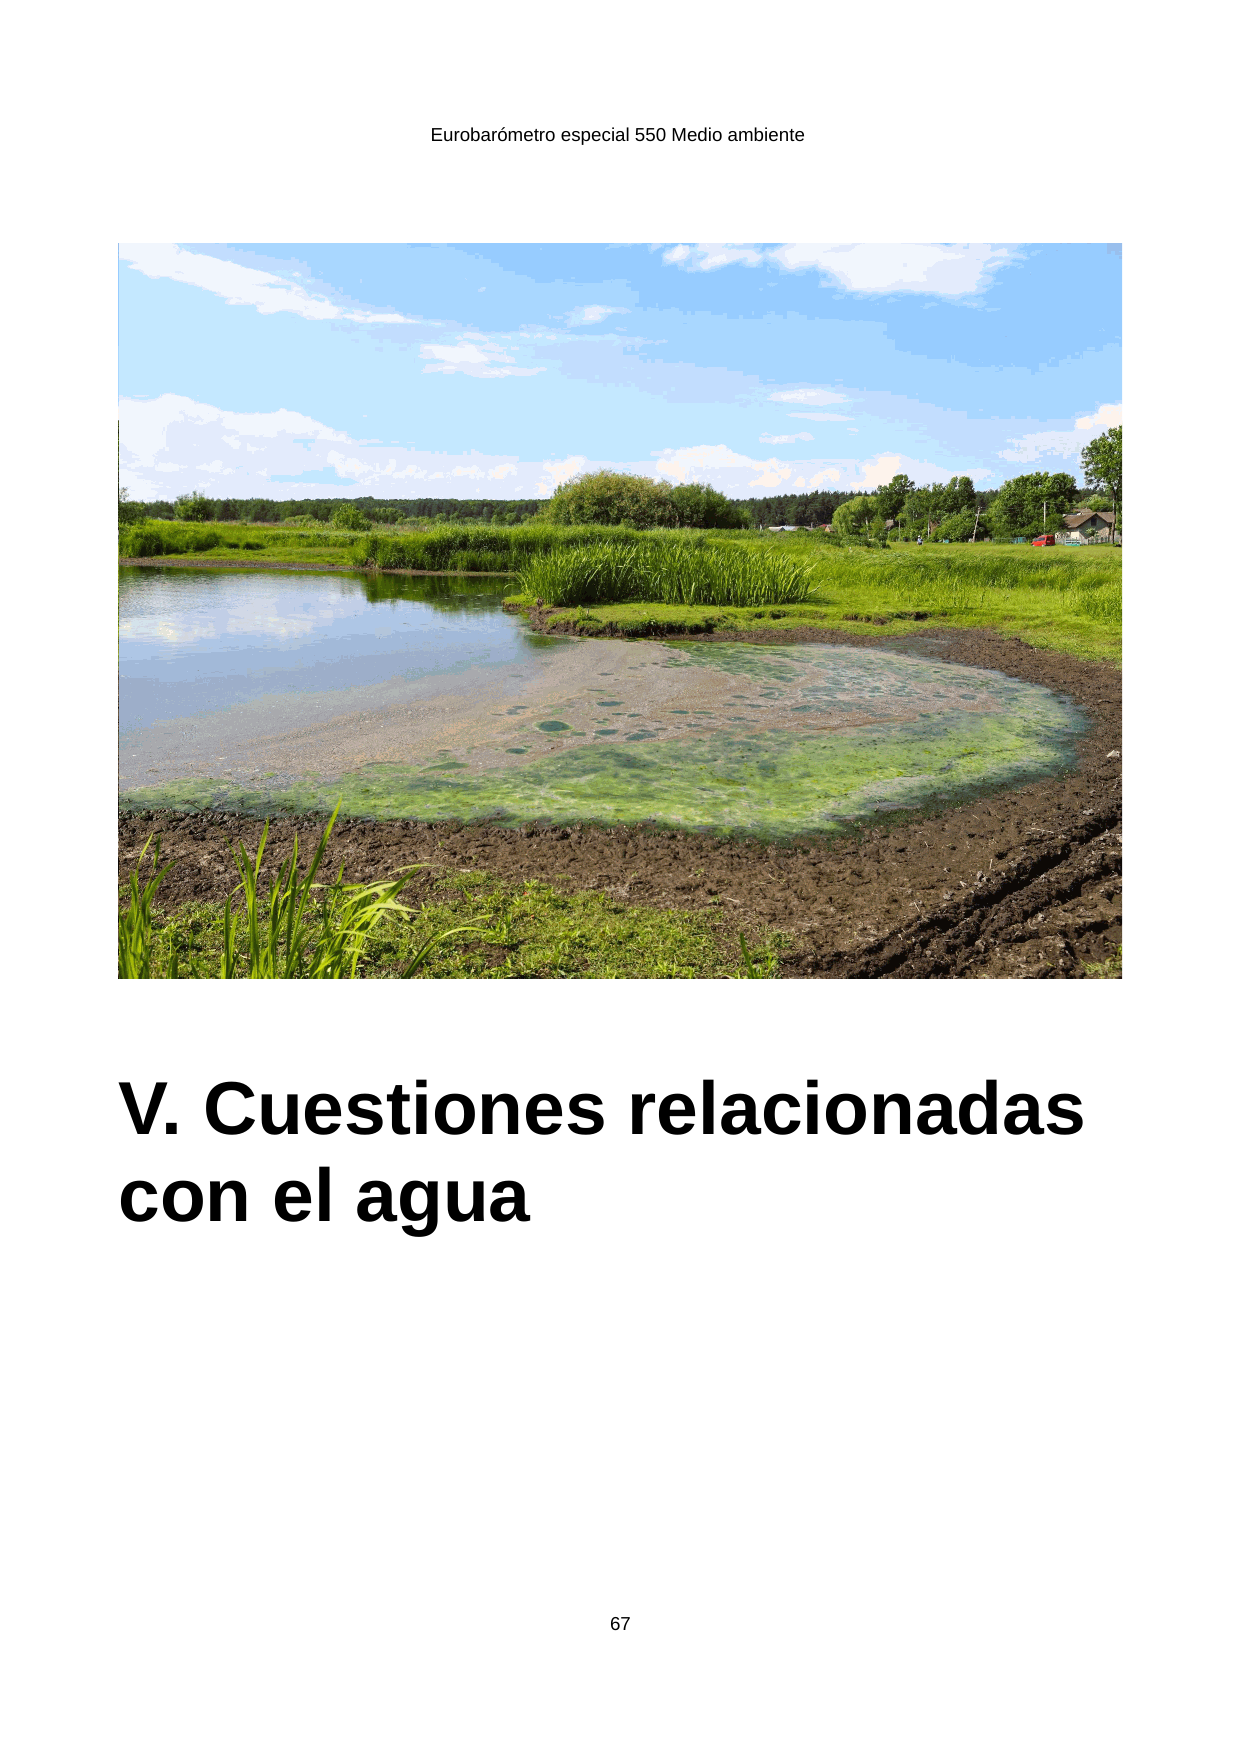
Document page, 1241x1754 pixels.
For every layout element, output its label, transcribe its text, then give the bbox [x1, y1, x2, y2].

picture [118, 243, 1123, 979]
subtitle V. Cuestiones relacionadas con el agua [118, 1064, 1122, 1237]
